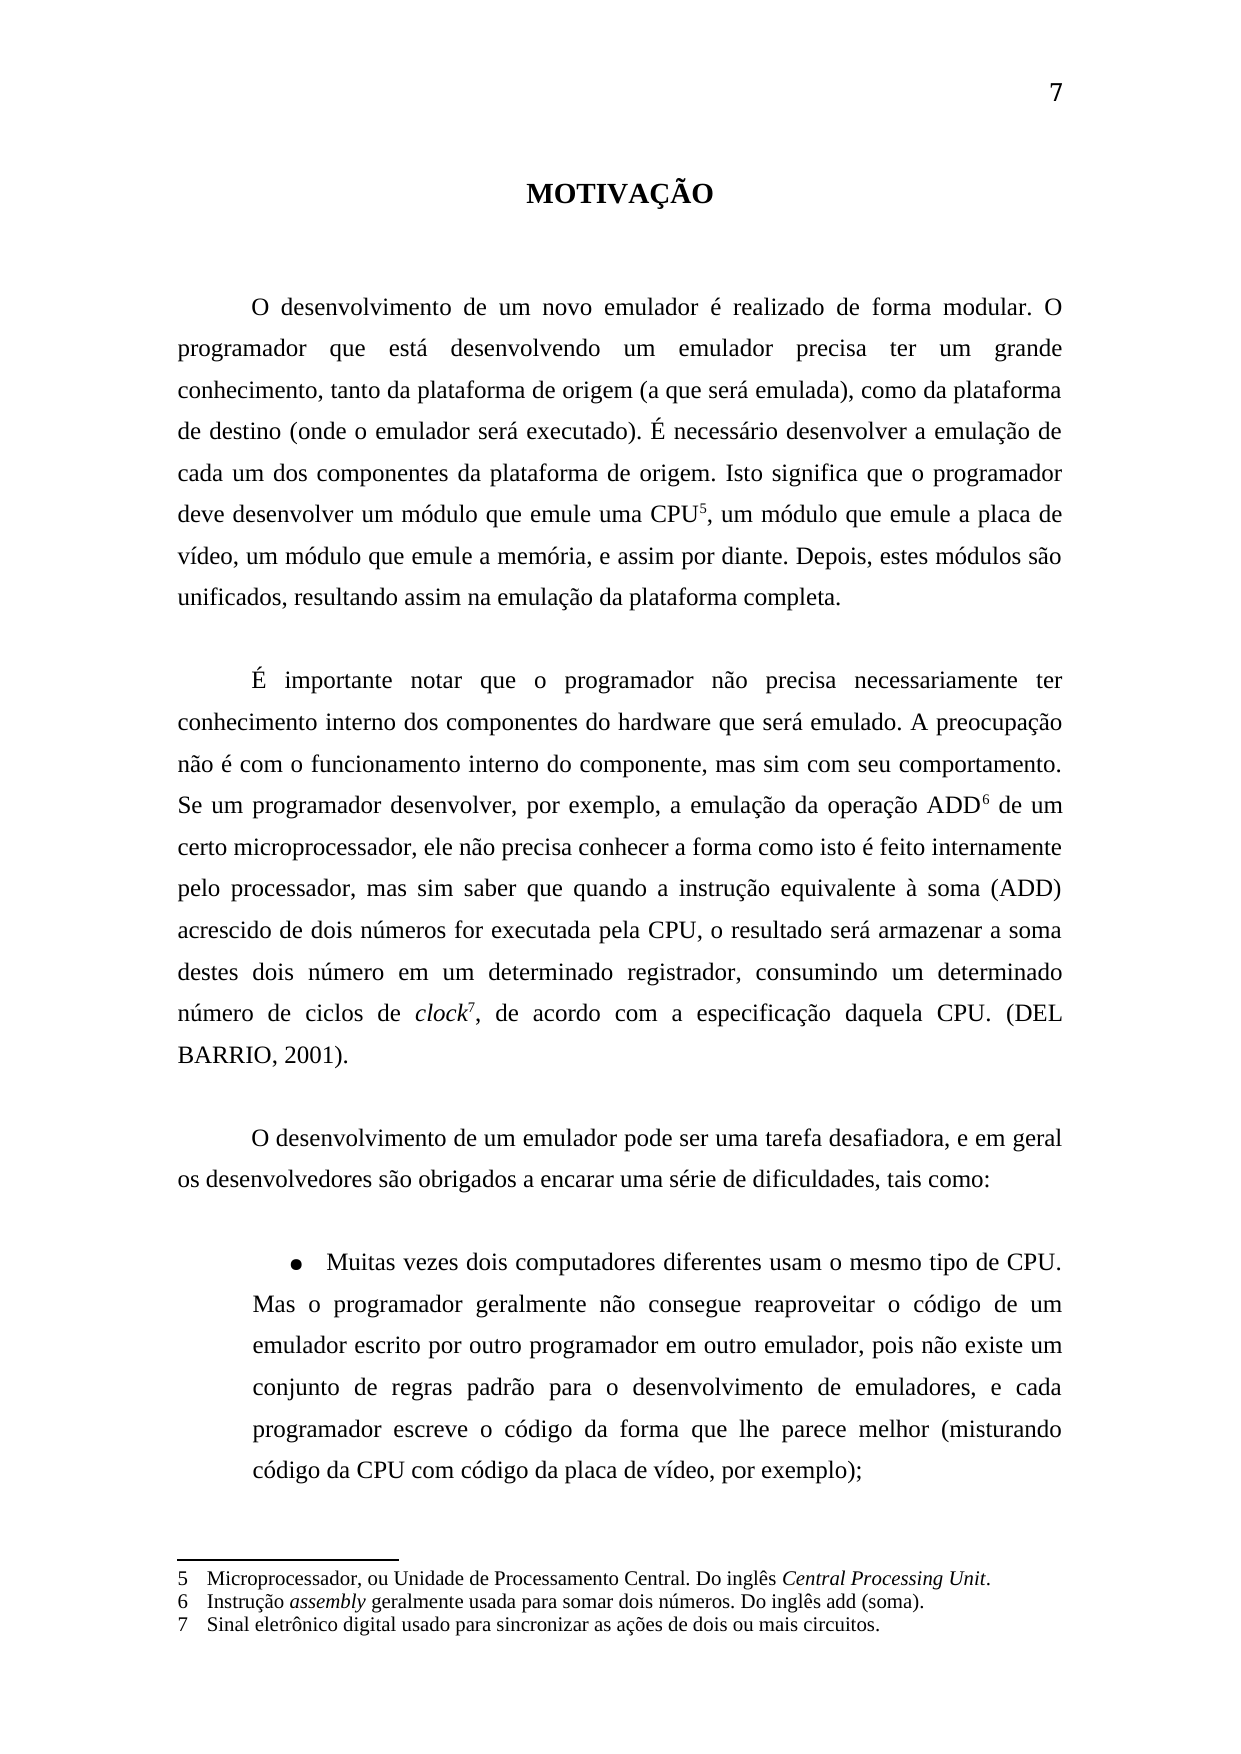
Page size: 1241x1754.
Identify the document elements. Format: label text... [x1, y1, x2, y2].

list Muitas vezes dois computadores diferentes usam o mesmo tipo de CPU. Mas o programador geralmente não consegue reaproveitar o código de um emulador escrito por outro programador em outro emulador, pois não existe um conjunto de regras padrão para o desenvolvimento de emuladores, e cada programador escreve o código da forma que lhe parece melhor (misturando código da CPU com código da placa de vídeo, por exemplo); [215, 1248, 1063, 1484]
subtitle MOTIVAÇÃO [177, 177, 1063, 209]
text Instrução assembly geralmente usada para somar dois números. Do inglês add (soma). [177, 1589, 1063, 1613]
text O desenvolvimento de um emulador pode ser uma tarefa desafiadora, e em geral os desenvolvedores são obrigados a encarar uma série de dificuldades, tais como: [177, 1124, 1063, 1193]
text É importante notar que o programador não precisa necessariamente ter conhecimento interno dos componentes do hardware que será emulado. A preocupação não é com o funcionamento interno do componente, mas sim com seu comportamento. Se um programador desenvolver, por exemplo, a emulação da operação ADD de um certo microprocessador, ele não precisa conhecer a forma como isto é feito internamente pelo processador, mas sim saber que quando a instrução equivalente à soma (ADD) acrescido de dois números for executada pela CPU, o resultado será armazenar a soma destes dois número em um determinado registrador, consumindo um determinado número de ciclos de clock, de acordo com a especificação daquela CPU. (DEL BARRIO, 2001). [177, 667, 1063, 1068]
text Microprocessador, ou Unidade de Processamento Central. Do inglês Central Processing Unit. [177, 1566, 1063, 1589]
text O desenvolvimento de um novo emulador é realizado de forma modular. O programador que está desenvolvendo um emulador precisa ter um grande conhecimento, tanto da plataforma de origem (a que será emulada), como da plataforma de destino (onde o emulador será executado). É necessário desenvolver a emulação de cada um dos componentes da plataforma de origem. Isto significa que o programador deve desenvolver um módulo que emule uma CPU, um módulo que emule a placa de vídeo, um módulo que emule a memória, e assim por diante. Depois, estes módulos são unificados, resultando assim na emulação da plataforma completa. [177, 293, 1063, 611]
text Sinal eletrônico digital usado para sincronizar as ações de dois ou mais circuitos. [177, 1613, 1063, 1636]
